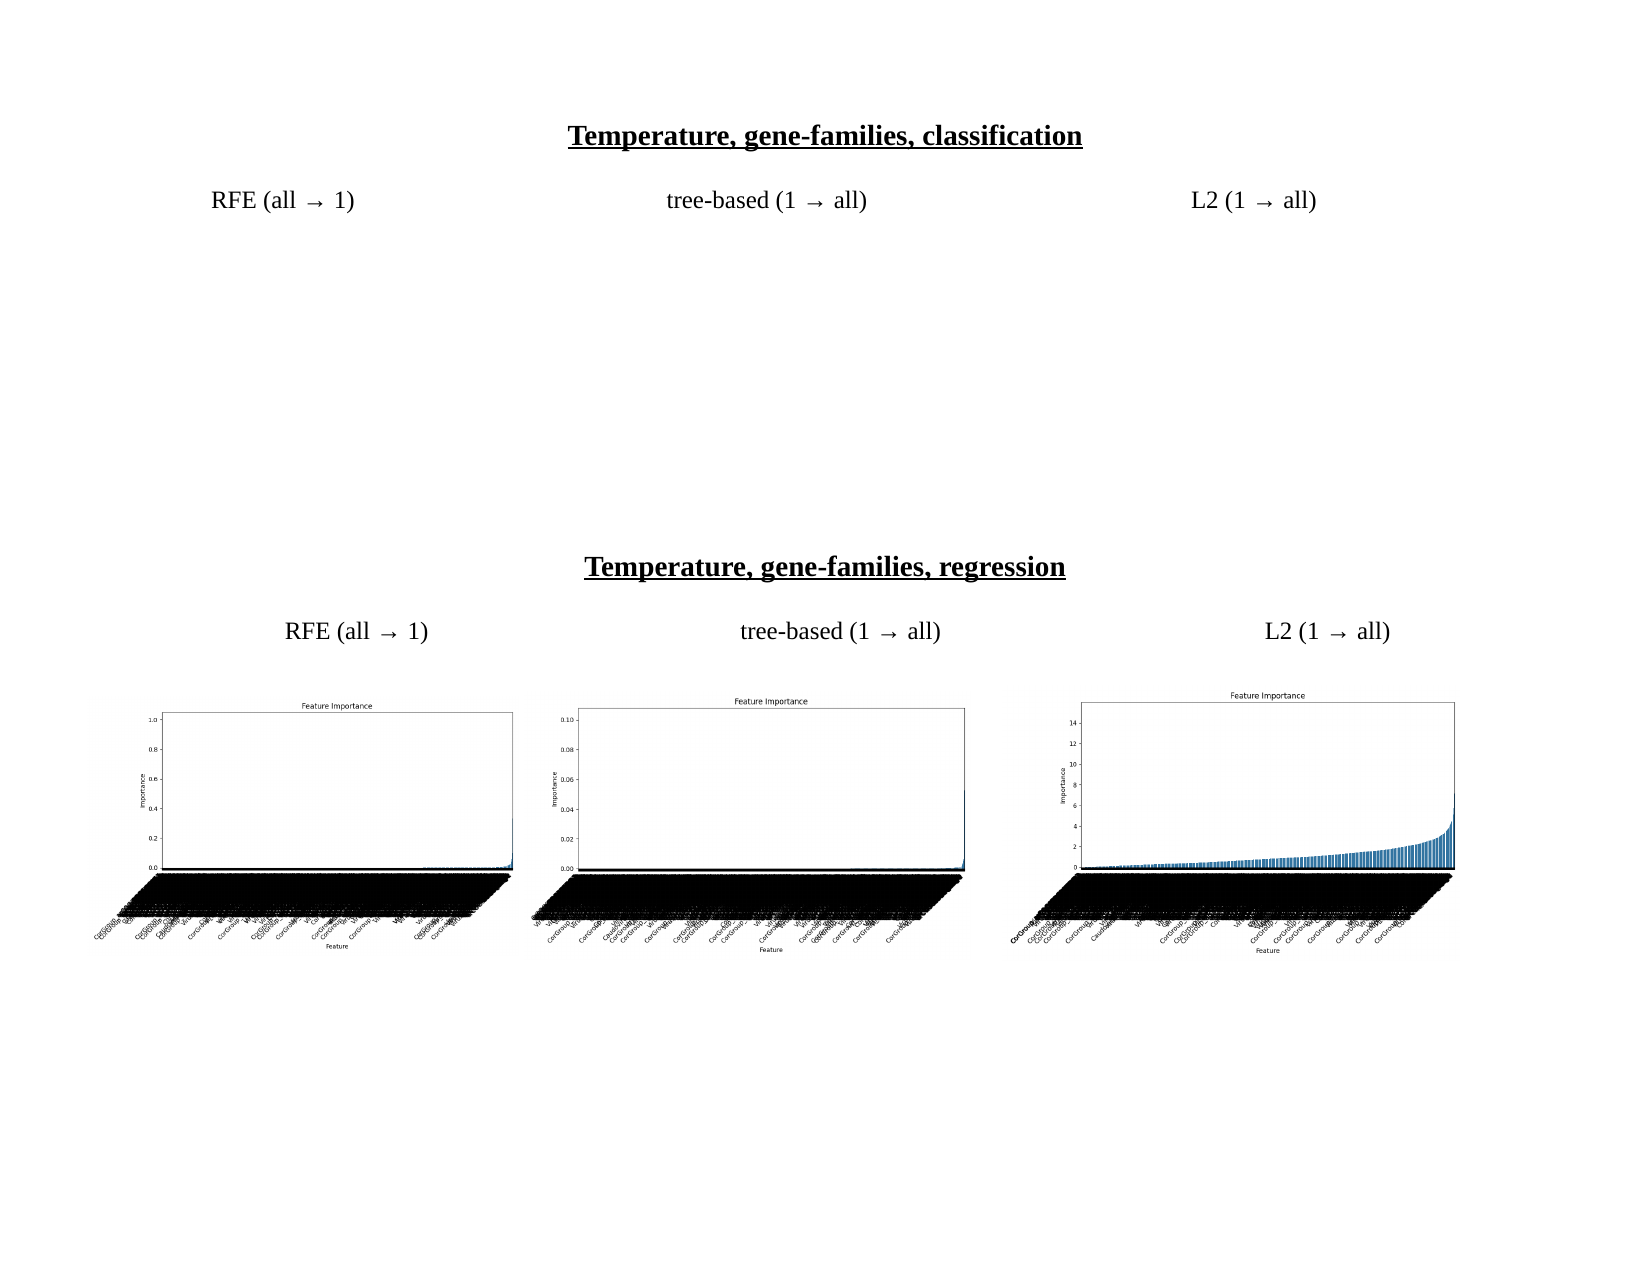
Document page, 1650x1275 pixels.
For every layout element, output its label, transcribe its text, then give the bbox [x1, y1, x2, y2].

text Temperature, gene-families, regression [118, 549, 1532, 583]
text RFE (all → 1) tree-based (1 → all) L2 (1 → all) [118, 185, 1532, 214]
picture [86, 696, 519, 956]
text RFE (all → 1) tree-based (1 → all) L2 (1 → all) [118, 616, 1532, 645]
picture [523, 691, 971, 960]
text Temperature, gene-families, classification [118, 118, 1532, 152]
picture [1002, 685, 1461, 961]
